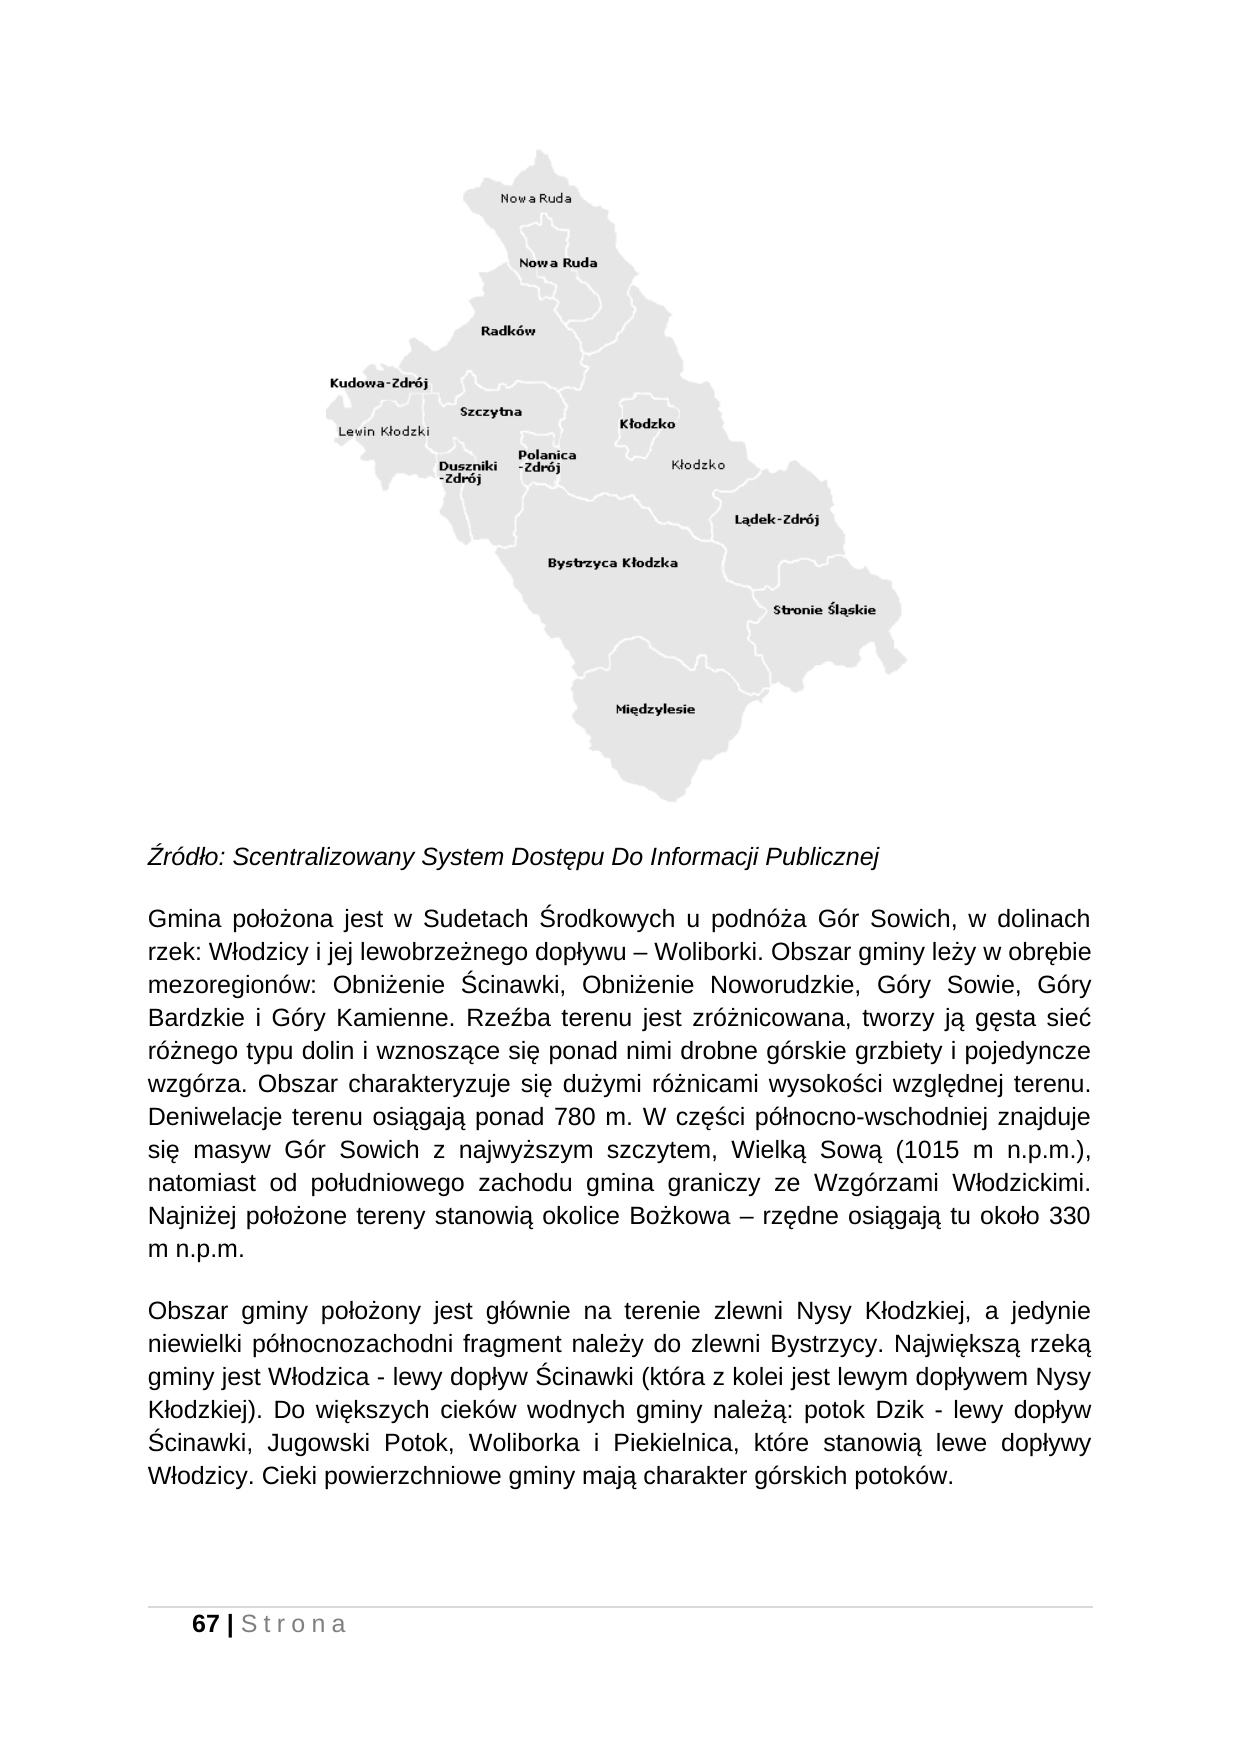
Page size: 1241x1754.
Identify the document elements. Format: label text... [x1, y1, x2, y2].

text Gmina położona jest w Sudetach Środkowych u podnóża Gór Sowich, w dolinach rzek: Włodzicy i jej lewobrzeżnego dopływu – Woliborki. Obszar gminy leży w obrębie mezoregionów: Obniżenie Ścinawki, Obniżenie Noworudzkie, Góry Sowie, Góry Bardzkie i Góry Kamienne. Rzeźba terenu jest zróżnicowana, tworzy ją gęsta sieć różnego typu dolin i wznoszące się ponad nimi drobne górskie grzbiety i pojedyncze wzgórza. Obszar charakteryzuje się dużymi różnicami wysokości względnej terenu. Deniwelacje terenu osiągają ponad 780 m. W części północno-wschodniej znajduje się masyw Gór Sowich z najwyższym szczytem, Wielką Sową (1015 m n.p.m.), natomiast od południowego zachodu gmina graniczy ze Wzgórzami Włodzickimi. Najniżej położone tereny stanowią okolice Bożkowa – rzędne osiągają tu około 330 m n.p.m. [148, 904, 1093, 1263]
text Źródło: Scentralizowany System Dostępu Do Informacji Publicznej [148, 841, 1093, 870]
text Obszar gminy położony jest głównie na terenie zlewni Nysy Kłodzkiej, a jedynie niewielki północnozachodni fragment należy do zlewni Bystrzycy. Największą rzeką gminy jest Włodzica - lewy dopływ Ścinawki (która z kolei jest lewym dopływem Nysy Kłodzkiej). Do większych cieków wodnych gminy należą: potok Dzik - lewy dopływ Ścinawki, Jugowski Potok, Woliborka i Piekielnica, które stanowią lewe dopływy Włodzicy. Cieki powierzchniowe gminy mają charakter górskich potoków. [148, 1296, 1093, 1490]
